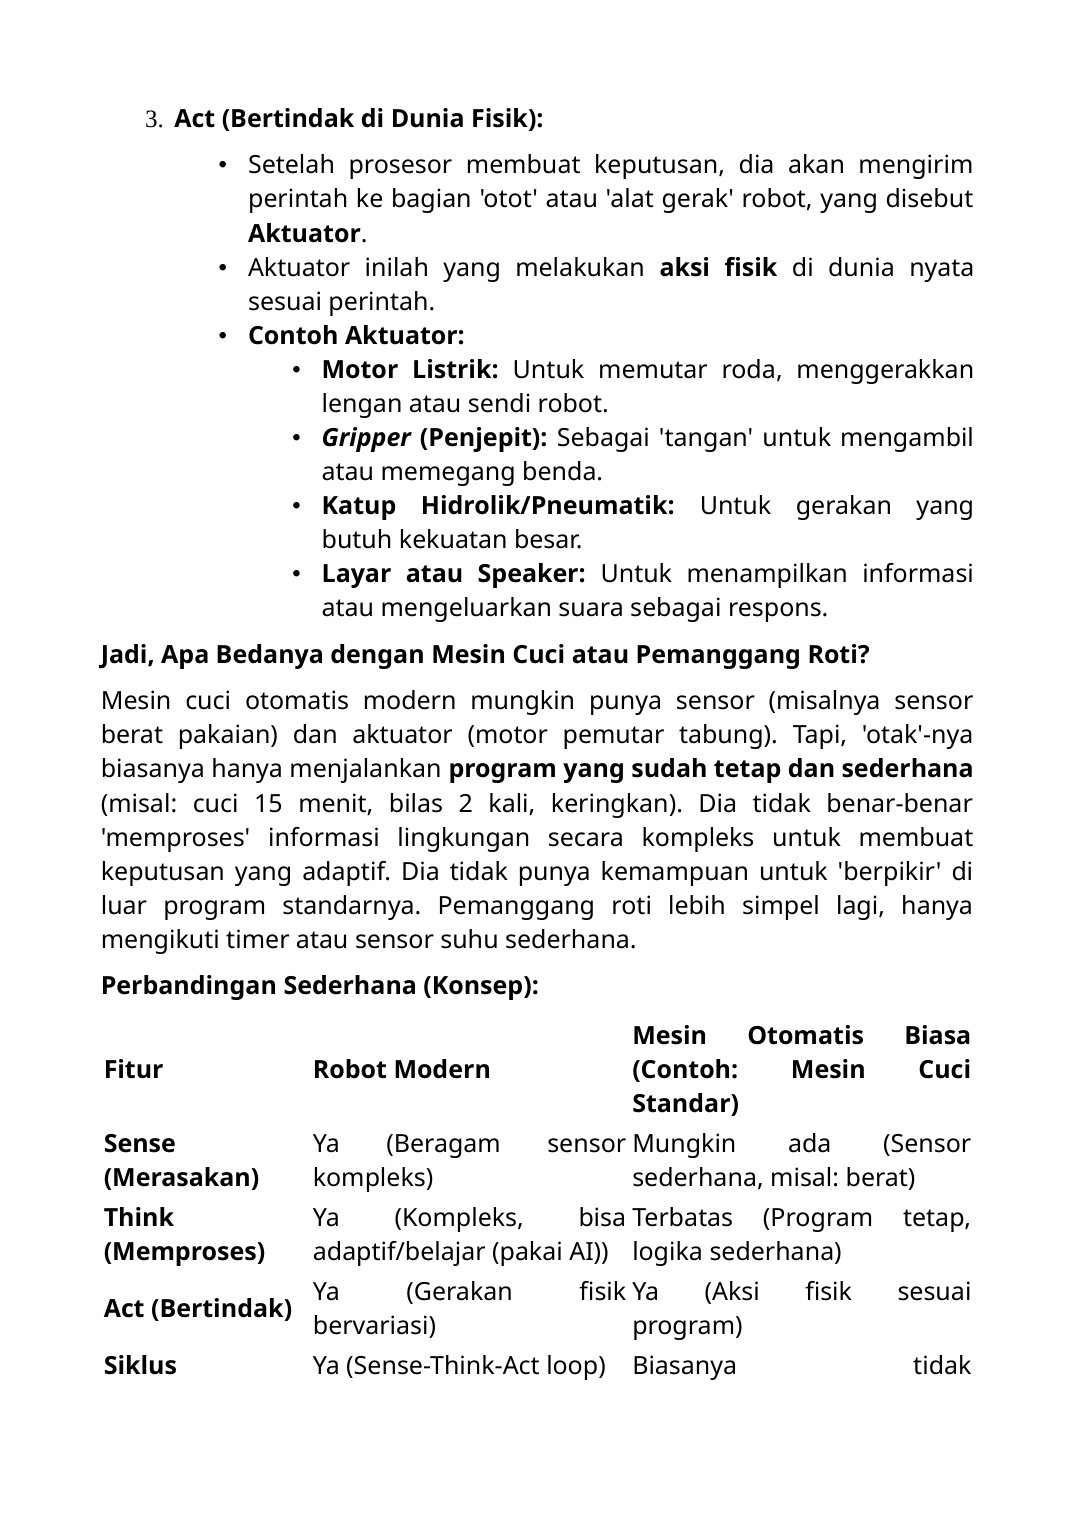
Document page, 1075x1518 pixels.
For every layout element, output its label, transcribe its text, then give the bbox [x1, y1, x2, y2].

table_header Robot Modern [310, 1015, 629, 1123]
text Perbandingan Sederhana (Konsep): [101, 968, 974, 1002]
table_cell Ya (Gerakan fisik bervariasi) [310, 1271, 629, 1344]
table_cell Think (Memproses) [101, 1197, 310, 1271]
table_cell Biasanya tidak [629, 1345, 974, 1384]
list Setelah prosesor membuat keputusan, dia akan mengirim perintah ke bagian 'otot' atau 'alat gerak' robot, yang disebut Aktuator. [218, 147, 974, 249]
list Katup Hidrolik/Pneumatik: Untuk gerakan yang butuh kekuatan besar. [292, 488, 974, 556]
list Layar atau Speaker: Untuk menampilkan informasi atau mengeluarkan suara sebagai respons. [292, 556, 974, 624]
table_header Fitur [101, 1015, 310, 1123]
table_cell Ya (Sense-Think-Act loop) [310, 1345, 629, 1384]
list Gripper (Penjepit): Sebagai 'tangan' untuk mengambil atau memegang benda. [292, 419, 974, 488]
table_cell Siklus [101, 1345, 310, 1384]
list Contoh Aktuator: [218, 317, 974, 351]
table_cell Mungkin ada (Sensor sederhana, misal: berat) [629, 1123, 974, 1197]
table_cell Act (Bertindak) [101, 1271, 310, 1344]
text Mesin cuci otomatis modern mungkin punya sensor (misalnya sensor berat pakaian) dan aktuator (motor pemutar tabung). Tapi, 'otak'-nya biasanya hanya menjalankan program yang sudah tetap dan sederhana (misal: cuci 15 menit, bilas 2 kali, keringkan). Dia tidak benar-benar 'memproses' informasi lingkungan secara kompleks untuk membuat keputusan yang adaptif. Dia tidak punya kemampuan untuk 'berpikir' di luar program standarnya. Pemanggang roti lebih simpel lagi, hanya mengikuti timer atau sensor suhu sederhana. [101, 683, 974, 956]
list Act (Bertindak di Dunia Fisik): [145, 101, 974, 134]
text Jadi, Apa Bedanya dengan Mesin Cuci atau Pemanggang Roti? [101, 636, 974, 671]
list Motor Listrik: Untuk memutar roda, menggerakkan lengan atau sendi robot. [292, 351, 974, 419]
table_cell Terbatas (Program tetap, logika sederhana) [629, 1197, 974, 1271]
table_cell Ya (Kompleks, bisa adaptif/belajar (pakai AI)) [310, 1197, 629, 1271]
table_header Mesin Otomatis Biasa (Contoh: Mesin Cuci Standar) [629, 1015, 974, 1123]
list Aktuator inilah yang melakukan aksi fisik di dunia nyata sesuai perintah. [218, 249, 974, 317]
table_cell Sense (Merasakan) [101, 1123, 310, 1197]
table_cell Ya (Aksi fisik sesuai program) [629, 1271, 974, 1344]
table_cell Ya (Beragam sensor kompleks) [310, 1123, 629, 1197]
